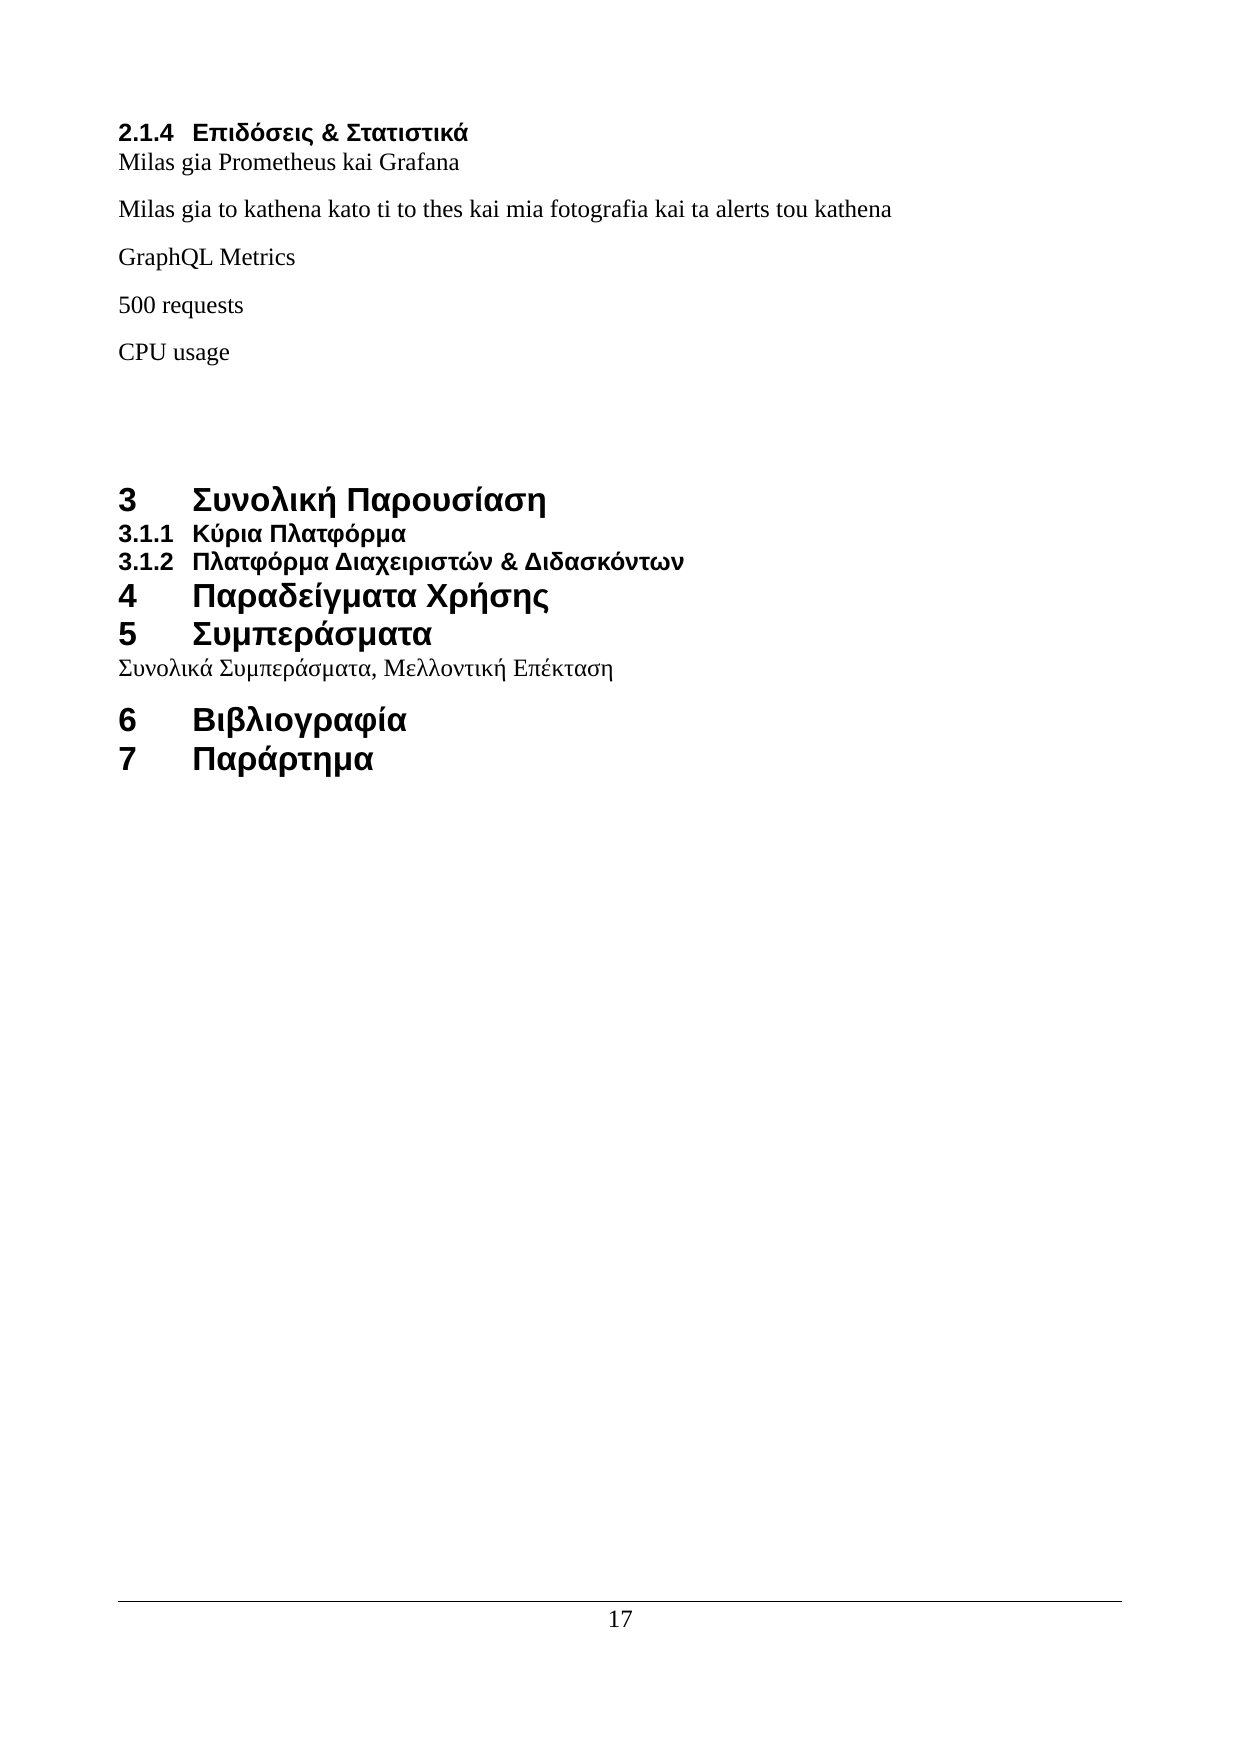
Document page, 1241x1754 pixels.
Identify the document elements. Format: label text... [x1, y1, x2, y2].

text CPU usage [118, 337, 1122, 366]
text Milas gia to kathena kato ti to thes kai mia fotografia kai ta alerts tou kathena [118, 194, 1122, 223]
subtitle Βιβλιογραφία [118, 701, 1122, 739]
subtitle Συμπεράσματα [118, 614, 1122, 653]
text Milas gia Prometheus kai Grafana [118, 147, 1122, 176]
subtitle Παράρτημα [118, 739, 1122, 777]
text Συνολικά Συμπεράσματα, Μελλοντική Επέκταση [118, 653, 1122, 682]
subtitle Πλατφόρμα Διαχειριστών & Διδασκόντων [118, 547, 1122, 576]
subtitle Επιδόσεις & Στατιστικά [118, 118, 1122, 147]
text GraphQL Metrics [118, 242, 1122, 271]
subtitle Παραδείγματα Χρήσης [118, 576, 1122, 614]
subtitle Κύρια Πλατφόρμα [118, 518, 1122, 547]
subtitle Συνολική Παρουσίαση [118, 480, 1122, 518]
text 500 requests [118, 290, 1122, 318]
